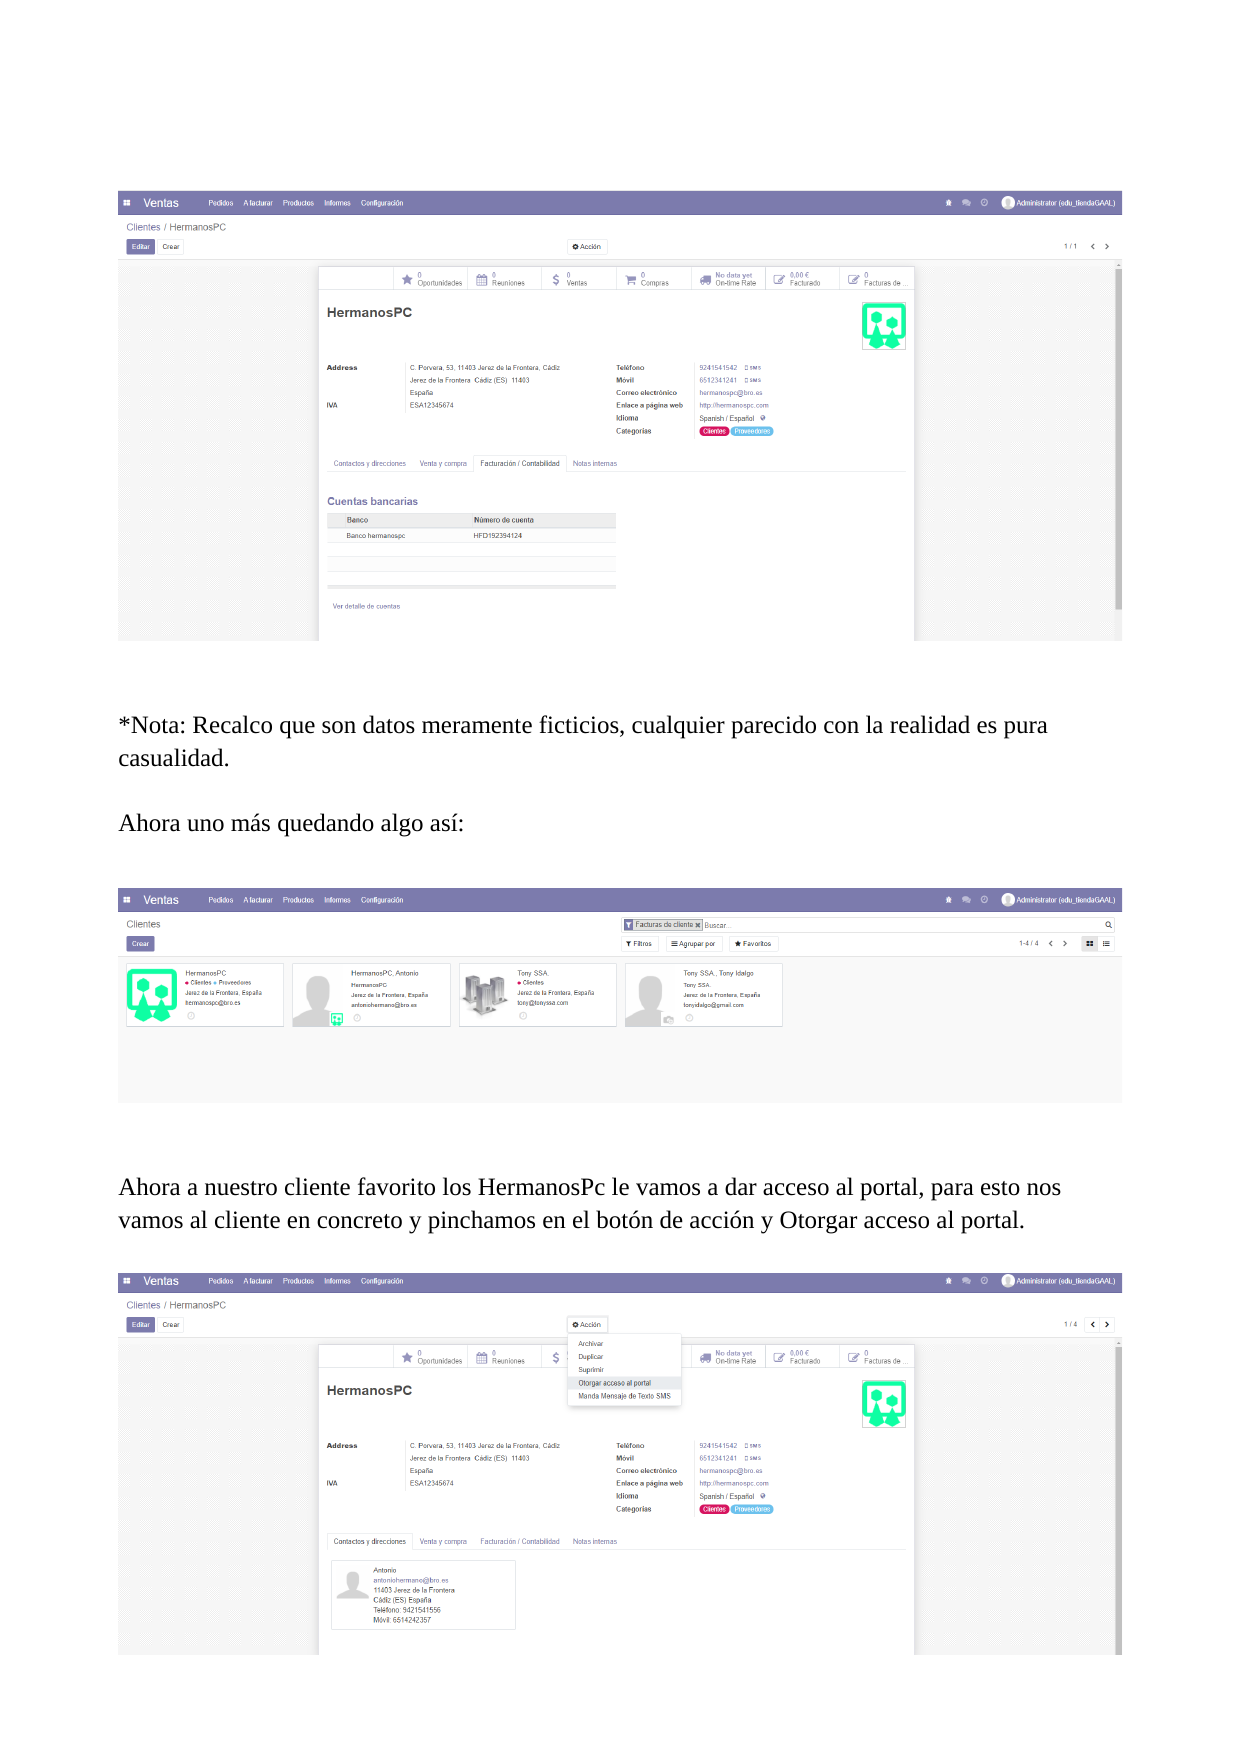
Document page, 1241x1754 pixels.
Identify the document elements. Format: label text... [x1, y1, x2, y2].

picture [118, 187, 1123, 641]
text *Nota: Recalco que son datos meramente ficticios, cualquier parecido con la realidad es pura casualidad. [118, 710, 1122, 772]
text Ahora uno más quedando algo así: [118, 808, 1122, 837]
picture [118, 888, 1123, 1029]
picture [118, 1273, 1123, 1655]
text Ahora a nuestro cliente favorito los HermanosPc le vamos a dar acceso al portal, para esto nos vamos al cliente en concreto y pinchamos en el botón de acción y Otorgar acceso al portal. [118, 1172, 1122, 1234]
